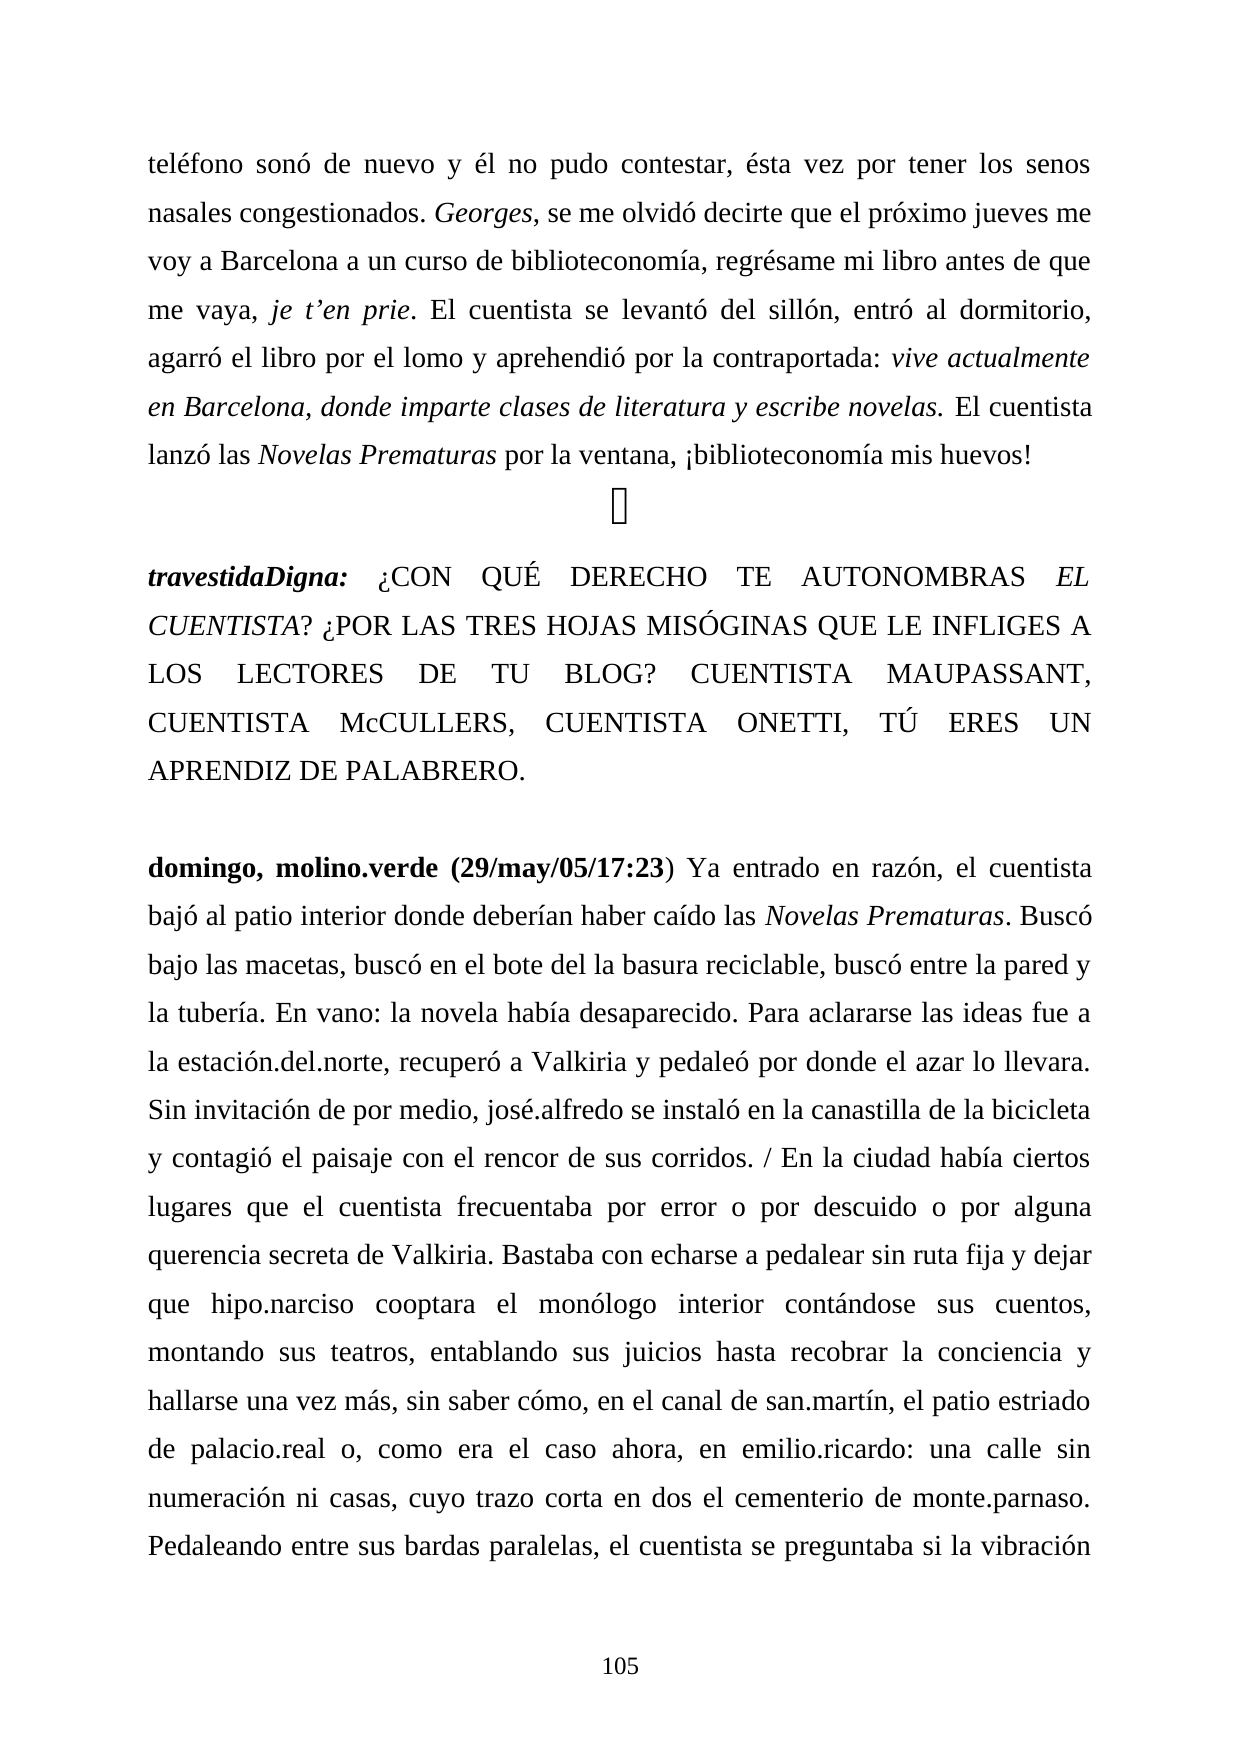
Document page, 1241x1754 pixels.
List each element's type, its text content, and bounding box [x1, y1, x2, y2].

text domingo, molino.verde (29/may/05/17:23) Ya entrado en razón, el cuentista bajó al patio interior donde deberían haber caído las Novelas Prematuras. Buscó bajo las macetas, buscó en el bote del la basura reciclable, buscó entre la pared y la tubería. En vano: la novela había desaparecido. Para aclararse las ideas fue a la estación.del.norte, recuperó a Valkiria y pedaleó por donde el azar lo llevara. Sin invitación de por medio, josé.alfredo se instaló en la canastilla de la bicicleta y contagió el paisaje con el rencor de sus corridos. / En la ciudad había ciertos lugares que el cuentista frecuentaba por error o por descuido o por alguna querencia secreta de Valkiria. Bastaba con echarse a pedalear sin ruta fija y dejar que hipo.narciso cooptara el monólogo interior contándose sus cuentos, montando sus teatros, entablando sus juicios hasta recobrar la conciencia y hallarse una vez más, sin saber cómo, en el canal de san.martín, el patio estriado de palacio.real o, como era el caso ahora, en emilio.ricardo: una calle sin numeración ni casas, cuyo trazo corta en dos el cementerio de monte.parnaso. Pedaleando entre sus bardas paralelas, el cuentista se preguntaba si la vibración [148, 851, 1092, 1562]
text teléfono sonó de nuevo y él no pudo contestar, ésta vez por tener los senos nasales congestionados. Georges, se me olvidó decirte que el próximo jueves me voy a Barcelona a un curso de biblioteconomía, regrésame mi libro antes de que me vaya, je t’en prie. El cuentista se levantó del sillón, entró al dormitorio, agarró el libro por el lomo y aprehendió por la contraportada: vive actualmente en Barcelona, donde imparte clases de literatura y escribe novelas. El cuentista lanzó las Novelas Prematuras por la ventana, ¡biblioteconomía mis huevos! [148, 148, 1092, 471]
text travestidaDigna: ¿CON QUÉ DERECHO TE AUTONOMBRAS EL CUENTISTA? ¿POR LAS TRES HOJAS MISÓGINAS QUE LE INFLIGES A LOS LECTORES DE TU BLOG? CUENTISTA MAUPASSANT, CUENTISTA McCULLERS, CUENTISTA ONETTI, TÚ ERES UN APRENDIZ DE PALABRERO. [148, 561, 1092, 787]
text  [148, 487, 1092, 536]
